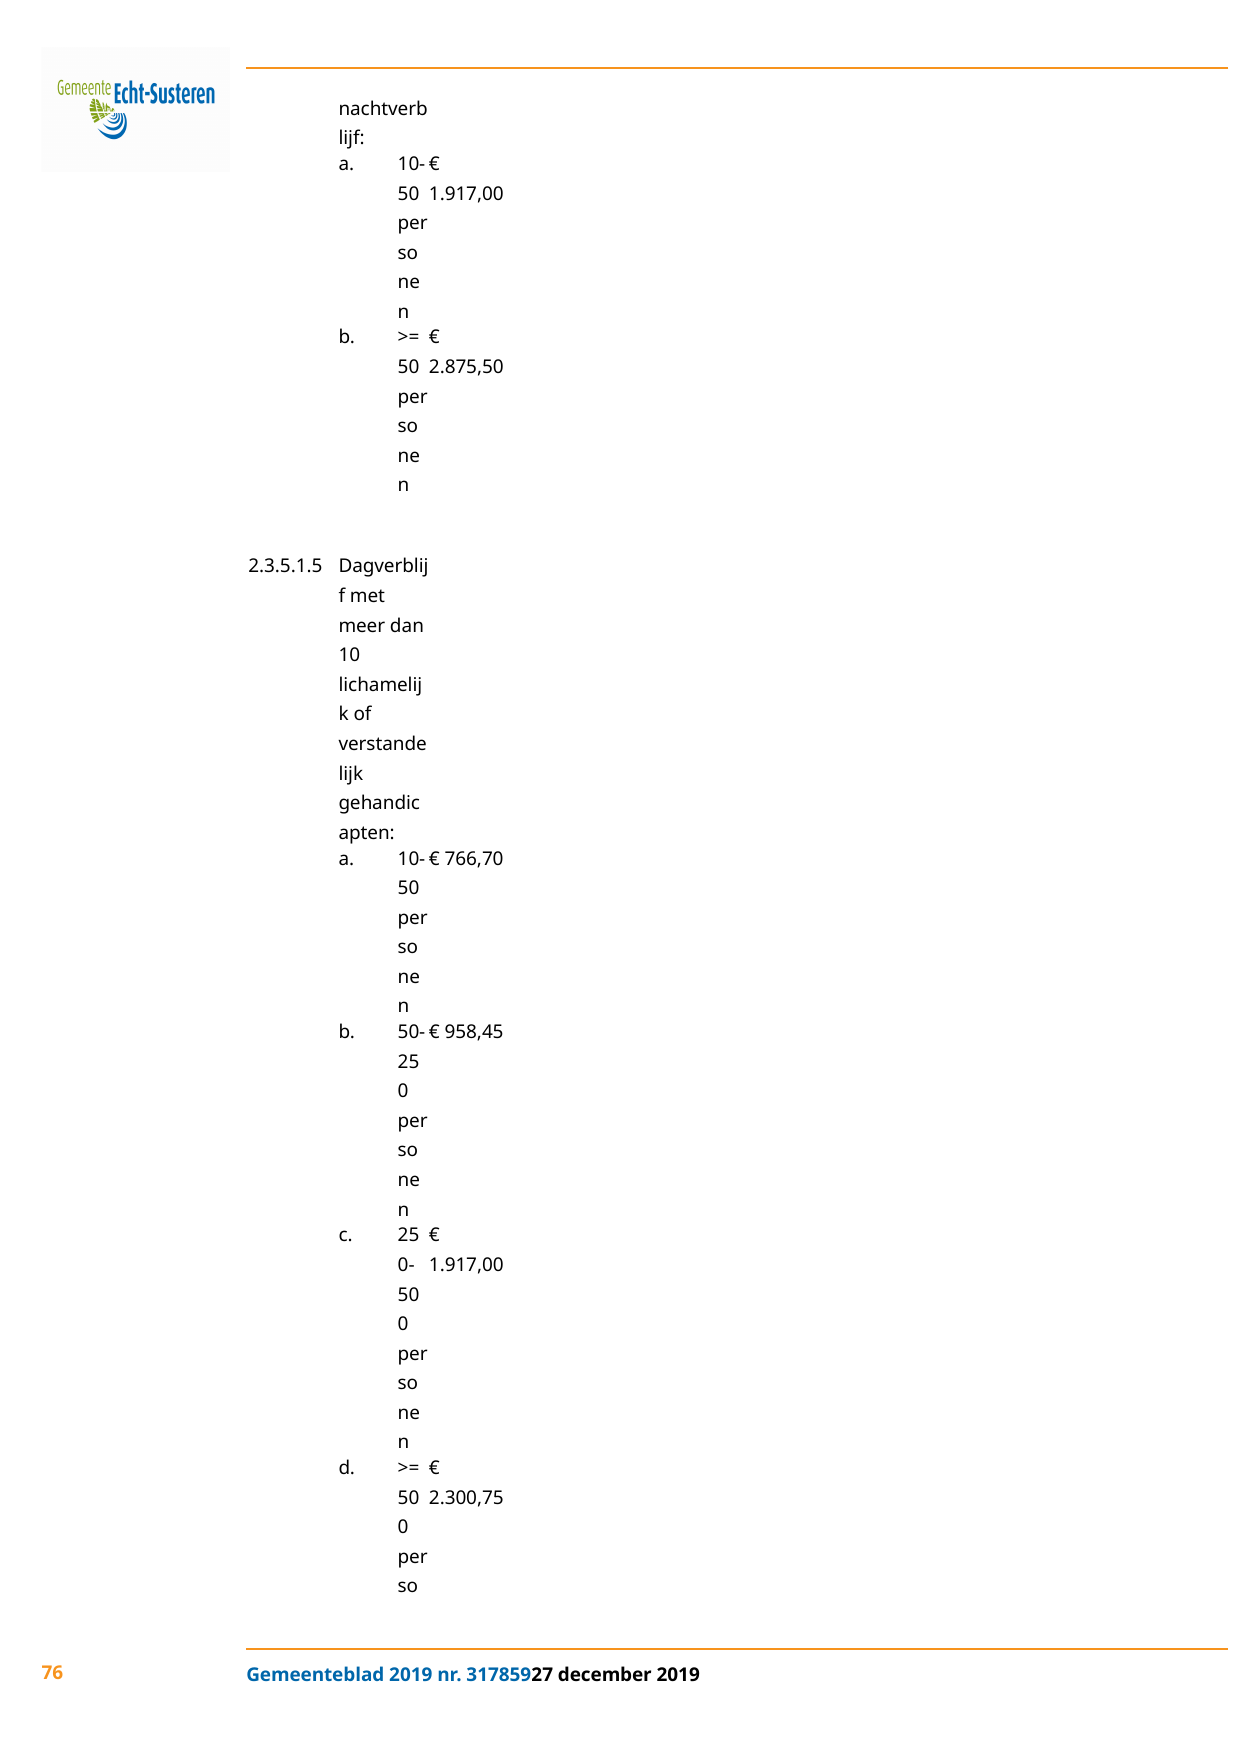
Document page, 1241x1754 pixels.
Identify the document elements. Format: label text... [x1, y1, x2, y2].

table_cell [248, 150, 338, 324]
table_cell [519, 324, 700, 497]
table_cell [519, 150, 700, 324]
table_cell € 1.917,00 [429, 1222, 519, 1454]
table_cell [429, 553, 519, 845]
table_cell >= 50 personen [338, 324, 429, 497]
picture [41, 47, 231, 172]
table_cell 10-50 personen [338, 845, 429, 1018]
table_cell [519, 1454, 700, 1598]
table_cell 250-500 personen [338, 1222, 429, 1454]
table_cell 2.3.5.1.5 [248, 553, 338, 845]
table_cell [519, 498, 700, 553]
table_cell € 1.917,00 [429, 150, 519, 324]
table_cell [519, 845, 700, 1018]
table_cell € 766,70 [429, 845, 519, 1018]
table_cell nachtverblijf: [338, 95, 429, 150]
table_cell [519, 95, 700, 150]
table_cell € 958,45 [429, 1018, 519, 1222]
table_cell [248, 498, 338, 553]
table_cell [519, 553, 700, 845]
table_cell [248, 95, 338, 150]
table_cell [338, 498, 429, 553]
table_cell [248, 1018, 338, 1222]
table_cell [429, 95, 519, 150]
table_cell >= 500 personen [338, 1454, 429, 1598]
table_cell [429, 498, 519, 553]
table_cell Dagverblijf met meer dan 10 lichamelijk of verstandelijk gehandicapten: [338, 553, 429, 845]
table_cell [248, 1222, 338, 1454]
table_cell [248, 1454, 338, 1598]
table_cell [248, 845, 338, 1018]
table_cell € 2.300,75 [429, 1454, 519, 1598]
table_cell [248, 324, 338, 497]
table_cell € 2.875,50 [429, 324, 519, 497]
table_cell 50-250 personen [338, 1018, 429, 1222]
table_cell 10-50 personen [338, 150, 429, 324]
table_cell [519, 1222, 700, 1454]
table_cell [519, 1018, 700, 1222]
